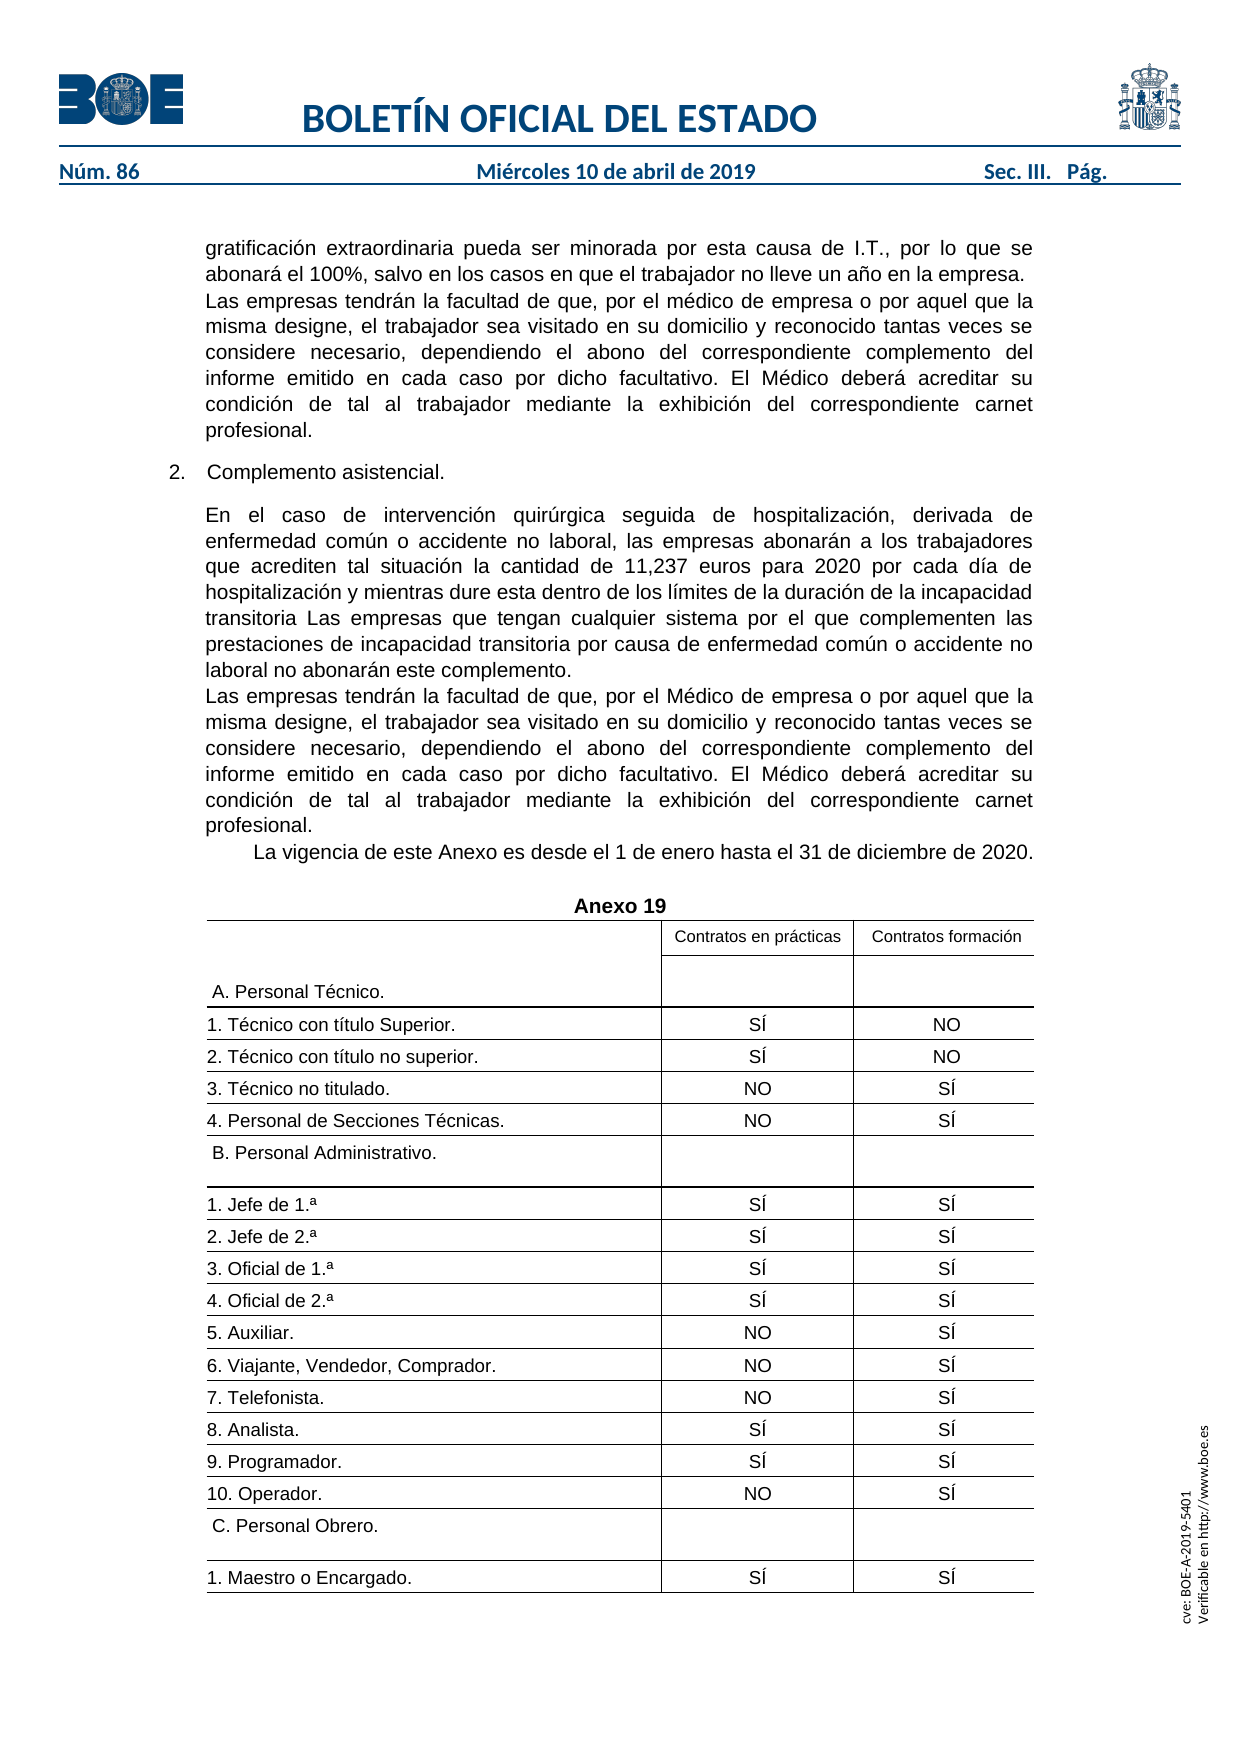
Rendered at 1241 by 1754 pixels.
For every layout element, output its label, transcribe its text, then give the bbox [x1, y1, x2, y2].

table_cell SÍ [854, 1477, 1033, 1508]
table_cell SÍ [854, 1072, 1033, 1103]
table_cell 2. Técnico con título no superior. [207, 1040, 661, 1071]
table_cell 4. Oficial de 2.ª [207, 1284, 661, 1315]
table_cell SÍ [662, 1188, 853, 1219]
table_cell 7. Telefonista. [207, 1381, 661, 1412]
table_cell 10. Operador. [207, 1477, 661, 1508]
table_cell [854, 1136, 1033, 1186]
table_cell 1. Jefe de 1.ª [207, 1188, 661, 1219]
table_cell SÍ [662, 1445, 853, 1476]
table_header A. Personal Técnico. [207, 921, 661, 1006]
list Complemento asistencial. [168, 460, 1034, 484]
table_cell 3. Oficial de 1.ª [207, 1252, 661, 1283]
table_cell NO [662, 1104, 853, 1135]
table_cell 4. Personal de Secciones Técnicas. [207, 1104, 661, 1135]
table_cell NO [662, 1072, 853, 1103]
table_cell 1. Técnico con título Superior. [207, 1008, 661, 1039]
table_cell NO [854, 1040, 1033, 1071]
table_cell SÍ [854, 1284, 1033, 1315]
table_cell 2. Jefe de 2.ª [207, 1220, 661, 1251]
table_cell SÍ [662, 1252, 853, 1283]
table_cell SÍ [854, 1188, 1033, 1219]
table_cell SÍ [662, 1413, 853, 1444]
table_cell [662, 1509, 853, 1559]
table_cell NO [662, 1477, 853, 1508]
table_cell SÍ [854, 1381, 1033, 1412]
table_cell [662, 1136, 853, 1186]
table_cell 6. Viajante, Vendedor, Comprador. [207, 1349, 661, 1379]
table_cell 1. Maestro o Encargado. [207, 1561, 661, 1592]
table_cell 8. Analista. [207, 1413, 661, 1444]
table_cell SÍ [662, 1561, 853, 1592]
table_cell B. Personal Administrativo. [207, 1136, 661, 1186]
table_cell NO [662, 1381, 853, 1412]
table_cell NO [662, 1349, 853, 1379]
table_cell SÍ [854, 1220, 1033, 1251]
table_cell [854, 1509, 1033, 1559]
table_cell SÍ [854, 1252, 1033, 1283]
text La vigencia de este Anexo es desde el 1 de enero hasta el 31 de diciembre de 2020. [207, 839, 1034, 863]
table_header Contratos formación [854, 921, 1033, 955]
table_cell NO [662, 1316, 853, 1347]
table_cell [662, 956, 853, 1006]
table_cell SÍ [854, 1349, 1033, 1379]
table_cell SÍ [854, 1413, 1033, 1444]
table_cell 5. Auxiliar. [207, 1316, 661, 1347]
subtitle Anexo 19 [207, 894, 1033, 918]
table_cell SÍ [662, 1284, 853, 1315]
table_cell SÍ [662, 1040, 853, 1071]
table_cell [854, 956, 1033, 1006]
table_cell SÍ [854, 1316, 1033, 1347]
table_cell C. Personal Obrero. [207, 1509, 661, 1559]
table_cell 9. Programador. [207, 1445, 661, 1476]
text Las empresas tendrán la facultad de que, por el médico de empresa o por aquel que la misma designe, el trabajador sea visitado en su domicilio y reconocido tantas veces se considere necesario, dependiendo el abono del correspondiente complemento del informe emitido en cada caso por dicho facultativo. El Médico deberá acreditar su condición de tal al trabajador mediante la exhibición del correspondiente carnet profesional. [205, 288, 1034, 442]
text gratificación extraordinaria pueda ser minorada por esta causa de I.T., por lo que se abonará el 100%, salvo en los casos en que el trabajador no lleve un año en la empresa. [205, 236, 1034, 286]
table_cell NO [854, 1008, 1033, 1039]
table_cell SÍ [662, 1220, 853, 1251]
table_cell SÍ [854, 1561, 1033, 1592]
table_cell SÍ [854, 1104, 1033, 1135]
text En el caso de intervención quirúrgica seguida de hospitalización, derivada de enfermedad común o accidente no laboral, las empresas abonarán a los trabajadores que acrediten tal situación la cantidad de 11,237 euros para 2020 por cada día de hospitalización y mientras dure esta dentro de los límites de la duración de la incapacidad transitoria Las empresas que tengan cualquier sistema por el que complementen las prestaciones de incapacidad transitoria por causa de enfermedad común o accidente no laboral no abonarán este complemento. [205, 503, 1034, 682]
table_cell 3. Técnico no titulado. [207, 1072, 661, 1103]
table_header Contratos en prácticas [662, 921, 853, 955]
table_cell SÍ [854, 1445, 1033, 1476]
table_cell SÍ [662, 1008, 853, 1039]
text Las empresas tendrán la facultad de que, por el Médico de empresa o por aquel que la misma designe, el trabajador sea visitado en su domicilio y reconocido tantas veces se considere necesario, dependiendo el abono del correspondiente complemento del informe emitido en cada caso por dicho facultativo. El Médico deberá acreditar su condición de tal al trabajador mediante la exhibición del correspondiente carnet profesional. [205, 684, 1034, 837]
